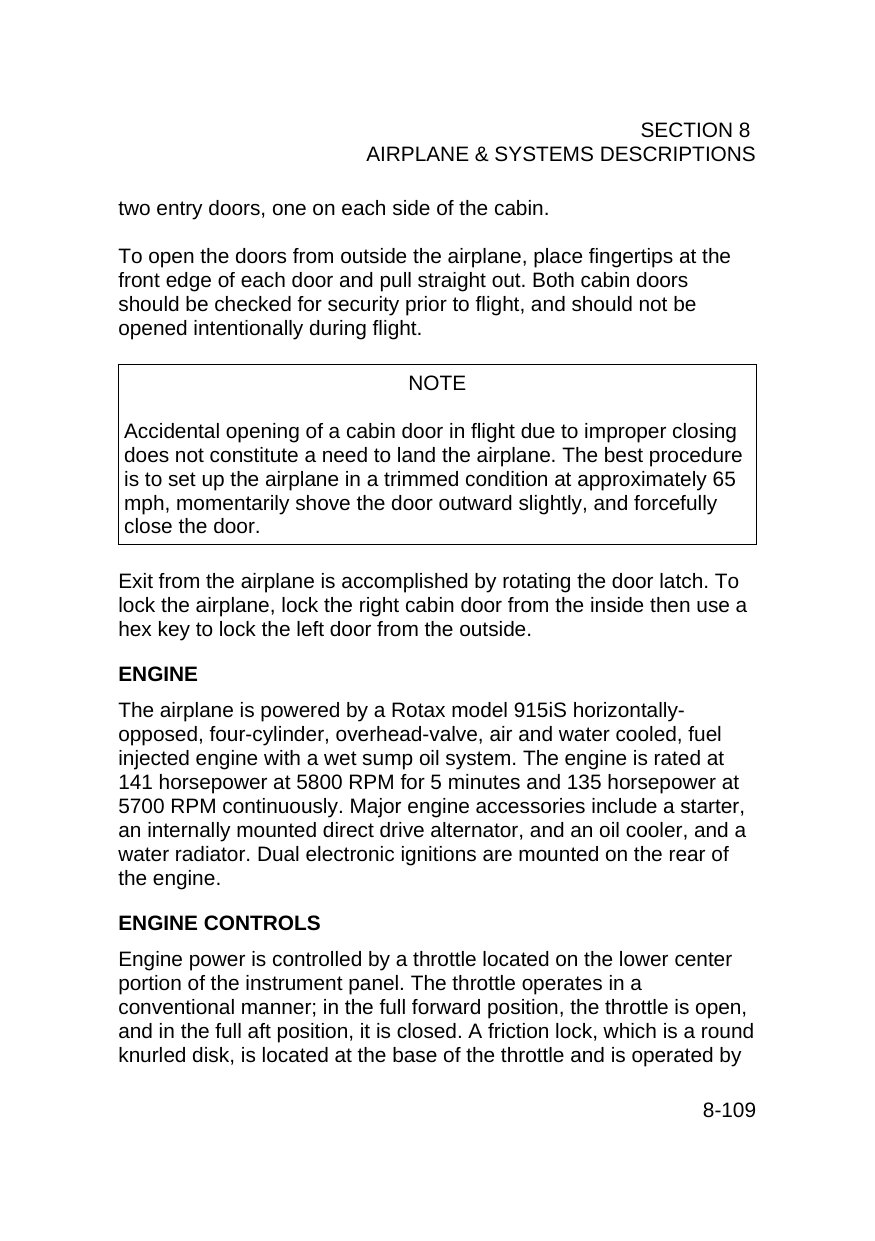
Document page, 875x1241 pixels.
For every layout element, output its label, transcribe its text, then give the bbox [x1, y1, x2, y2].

text The airplane is powered by a Rotax model 915iS horizontally-opposed, four-cylinder, overhead-valve, air and water cooled, fuel injected engine with a wet sump oil system. The engine is rated at 141 horsepower at 5800 RPM for 5 minutes and 135 horsepower at 5700 RPM continuously. Major engine accessories include a starter, an internally mounted direct drive alternator, and an oil cooler, and a water radiator. Dual electronic ignitions are mounted on the rear of the engine. [118, 698, 756, 890]
table_header NOTE Accidental opening of a cabin door in flight due to improper closing does not constitute a need to land the airplane. The best procedure is to set up the airplane in a trimmed condition at approximately 65 mph, momentarily shove the door outward slightly, and forcefully close the door. [119, 365, 756, 544]
text Engine power is controlled by a throttle located on the lower center portion of the instrument panel. The throttle operates in a conventional manner; in the full forward position, the throttle is open, and in the full aft position, it is closed. A friction lock, which is a round knurled disk, is located at the base of the throttle and is operated by [118, 947, 756, 1067]
text two entry doors, one on each side of the cabin. [118, 196, 756, 220]
text Exit from the airplane is accomplished by rotating the door latch. To lock the airplane, lock the right cabin door from the inside then use a hex key to lock the left door from the outside. [118, 569, 756, 641]
text To open the doors from outside the airplane, place fingertips at the front edge of each door and pull straight out. Both cabin doors should be checked for security prior to flight, and should not be opened intentionally during flight. [118, 244, 756, 340]
subtitle ENGINE [118, 662, 756, 686]
subtitle ENGINE CONTROLS [118, 911, 756, 934]
